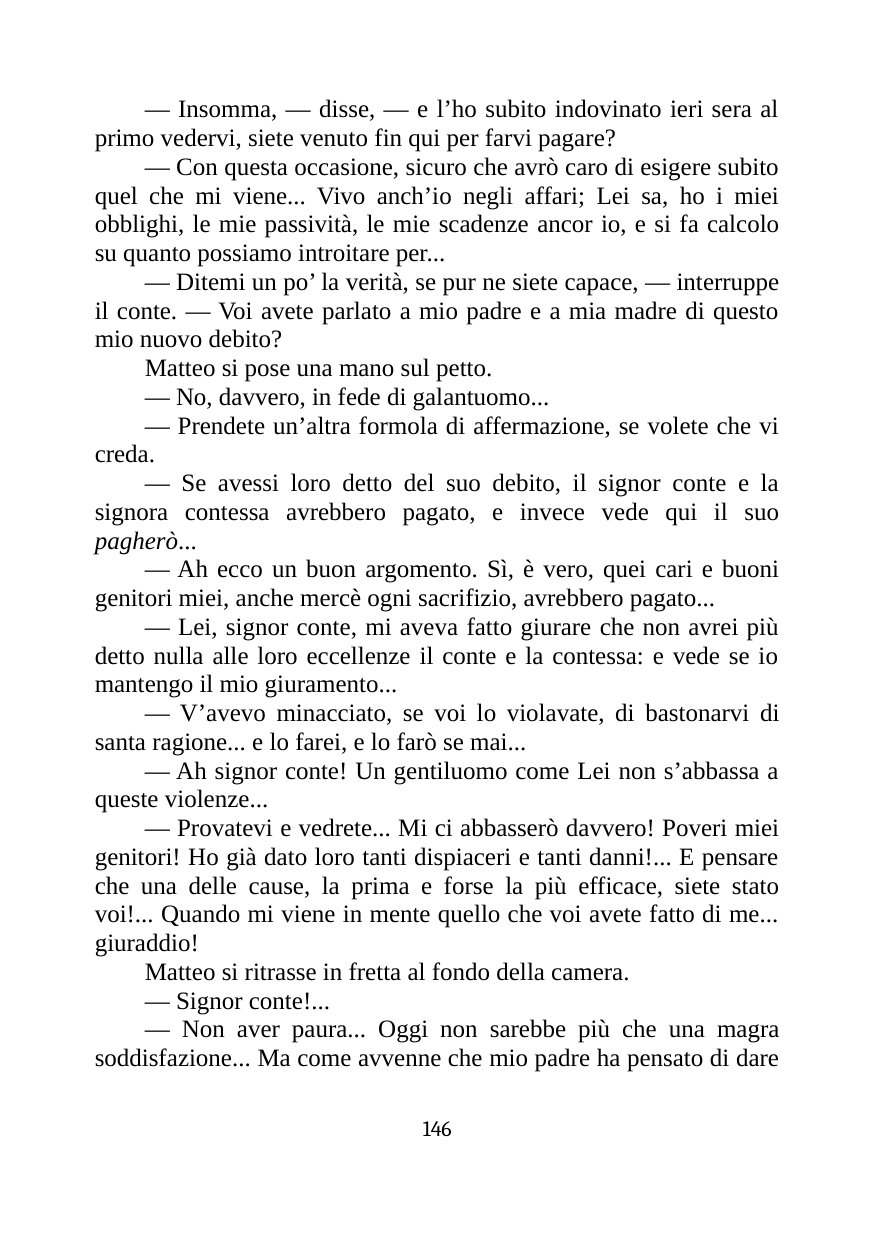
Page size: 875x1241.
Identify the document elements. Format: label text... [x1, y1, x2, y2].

text — Ah signor conte! Un gentiluomo come Lei non s’abbassa a queste violenze... [94, 756, 779, 813]
text — Lei, signor conte, mi aveva fatto giurare che non avrei più detto nulla alle loro eccellenze il conte e la contessa: e vede se io mantengo il mio giuramento... [94, 612, 779, 698]
text — Ah ecco un buon argomento. Sì, è vero, quei cari e buoni genitori miei, anche mercè ogni sacrifizio, avrebbero pagato... [94, 554, 779, 612]
text Matteo si pose una mano sul petto. [94, 353, 779, 382]
text — Prendete un’altra formola di affermazione, se volete che vi creda. [94, 411, 779, 468]
text — Se avessi loro detto del suo debito, il signor conte e la signora contessa avrebbero pagato, e invece vede qui il suo pagherò... [94, 468, 779, 554]
text Matteo si ritrasse in fretta al fondo della camera. [94, 957, 779, 986]
text — Ditemi un po’ la verità, se pur ne siete capace, — interruppe il conte. — Voi avete parlato a mio padre e a mia madre di questo mio nuovo debito? [94, 267, 779, 353]
text — Insomma, — disse, — e l’ho subito indovinato ieri sera al primo vedervi, siete venuto fin qui per farvi pagare? [94, 94, 779, 152]
text — Signor conte!... [94, 986, 779, 1014]
text — Non aver paura... Oggi non sarebbe più che una magra soddisfazione... Ma come avvenne che mio padre ha pensato di dare [94, 1014, 779, 1072]
text — Con questa occasione, sicuro che avrò caro di esigere subito quel che mi viene... Vivo anch’io negli affari; Lei sa, ho i miei obblighi, le mie passività, le mie scadenze ancor io, e si fa calcolo su quanto possiamo introitare per... [94, 152, 779, 267]
text — V’avevo minacciato, se voi lo violavate, di bastonarvi di santa ragione... e lo farei, e lo farò se mai... [94, 698, 779, 756]
text — Provatevi e vedrete... Mi ci abbasserò davvero! Poveri miei genitori! Ho già dato loro tanti dispiaceri e tanti danni!... E pensare che una delle cause, la prima e forse la più efficace, siete stato voi!... Quando mi viene in mente quello che voi avete fatto di me... giuraddio! [94, 813, 779, 957]
text — No, davvero, in fede di galantuomo... [94, 382, 779, 411]
